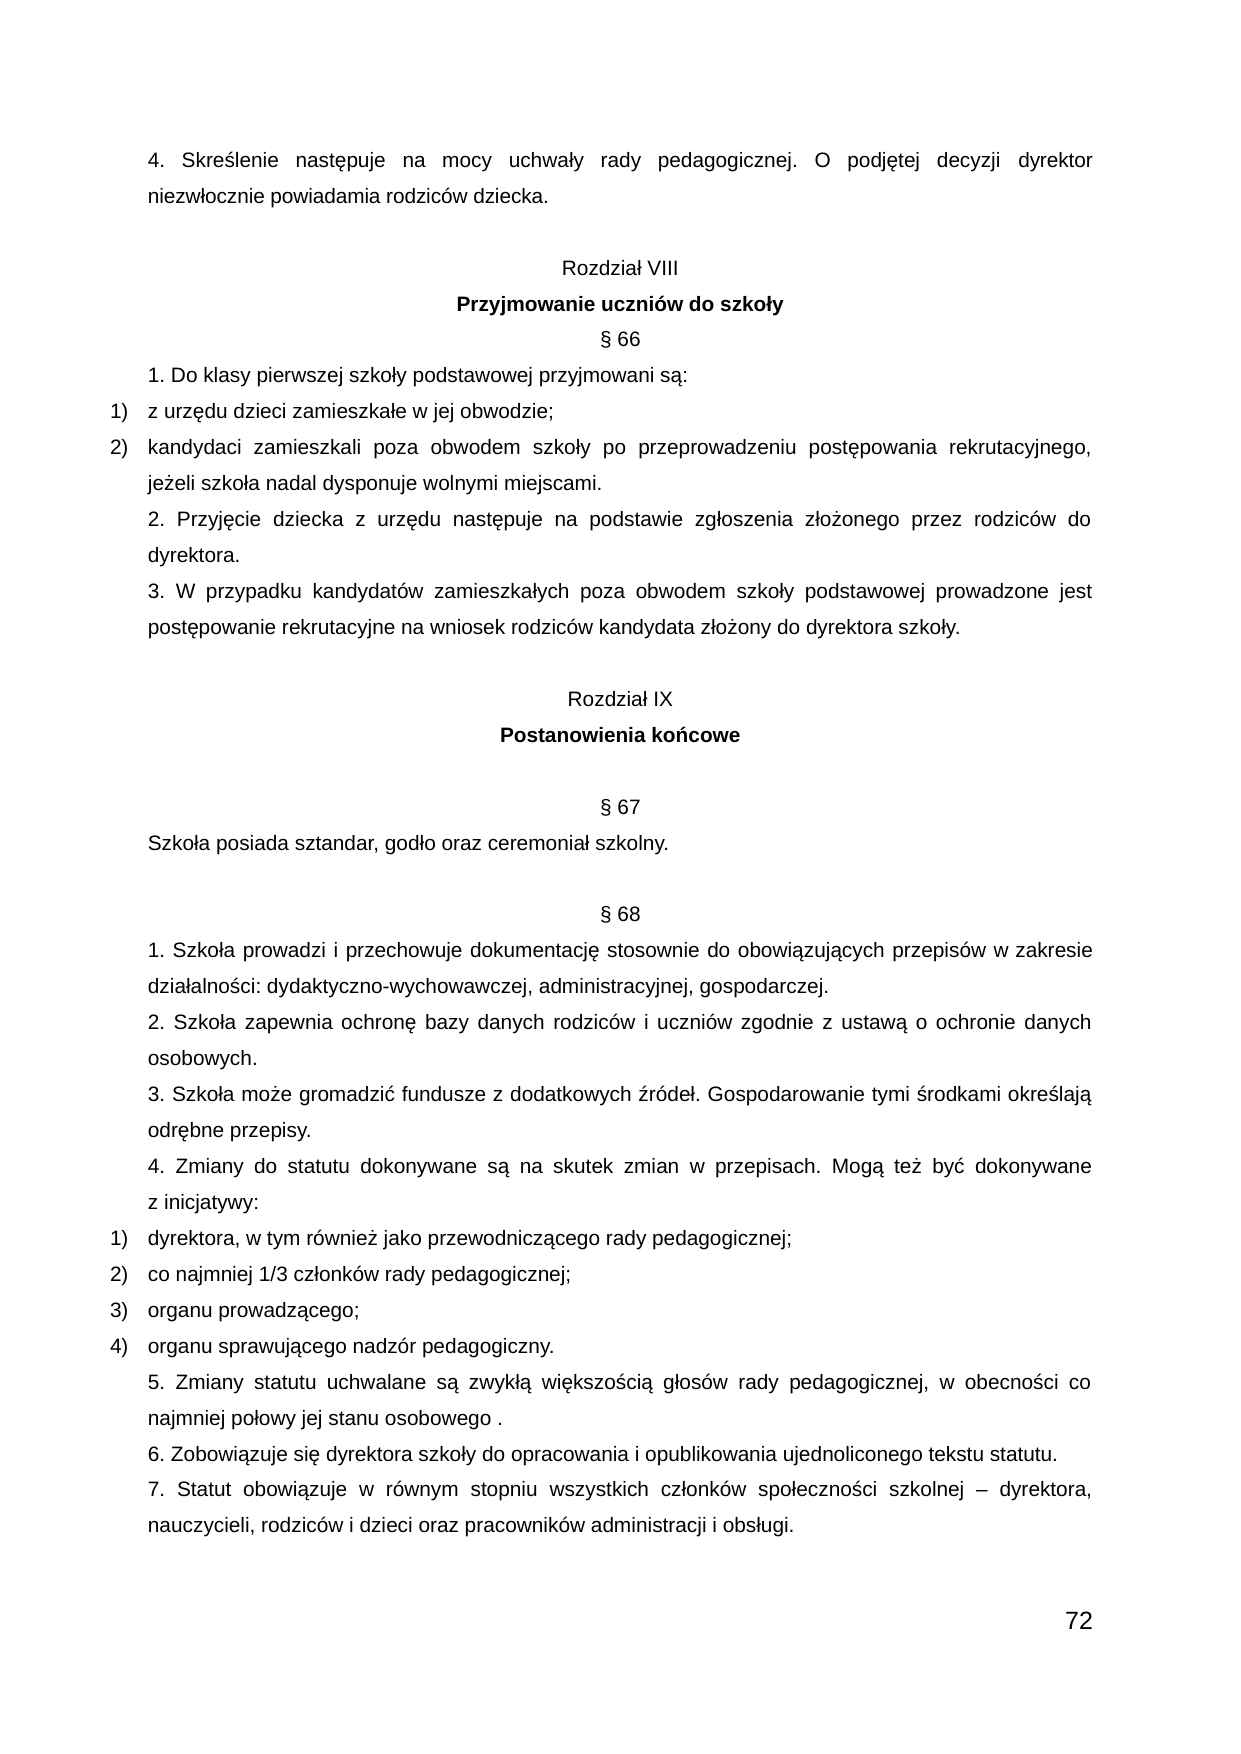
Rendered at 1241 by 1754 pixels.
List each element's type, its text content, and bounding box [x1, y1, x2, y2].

list z urzędu dzieci zamieszkałe w jej obwodzie; [110, 399, 1093, 423]
text § 66 [148, 327, 1093, 351]
text Postanowienia końcowe [148, 723, 1093, 747]
text 6. Zobowiązuje się dyrektora szkoły do opracowania i opublikowania ujednoliconego tekstu statutu. [148, 1441, 1093, 1465]
list organu sprawującego nadzór pedagogiczny. [110, 1333, 1093, 1357]
text 3. Szkoła może gromadzić fundusze z dodatkowych źródeł. Gospodarowanie tymi środkami określają odrębne przepisy. [148, 1082, 1093, 1142]
text 3. W przypadku kandydatów zamieszkałych poza obwodem szkoły podstawowej prowadzone jest postępowanie rekrutacyjne na wniosek rodziców kandydata złożony do dyrektora szkoły. [148, 579, 1093, 639]
text 2. Przyjęcie dziecka z urzędu następuje na podstawie zgłoszenia złożonego przez rodziców do dyrektora. [148, 507, 1093, 567]
text Szkoła posiada sztandar, godło oraz ceremoniał szkolny. [148, 830, 1093, 854]
text 1. Szkoła prowadzi i przechowuje dokumentację stosownie do obowiązujących przepisów w zakresie działalności: dydaktyczno-wychowawczej, administracyjnej, gospodarczej. [148, 938, 1093, 998]
text Rozdział IX [148, 687, 1093, 711]
text § 67 [148, 794, 1093, 818]
text 2. Szkoła zapewnia ochronę bazy danych rodziców i uczniów zgodnie z ustawą o ochronie danych osobowych. [148, 1010, 1093, 1070]
text Przyjmowanie uczniów do szkoły [148, 291, 1093, 315]
text 7. Statut obowiązuje w równym stopniu wszystkich członków społeczności szkolnej – dyrektora, nauczycieli, rodziców i dzieci oraz pracowników administracji i obsługi. [148, 1477, 1093, 1537]
text 4. Zmiany do statutu dokonywane są na skutek zmian w przepisach. Mogą też być dokonywane z inicjatywy: [148, 1154, 1093, 1214]
list kandydaci zamieszkali poza obwodem szkoły po przeprowadzeniu postępowania rekrutacyjnego, jeżeli szkoła nadal dysponuje wolnymi miejscami. [110, 435, 1093, 495]
list dyrektora, w tym również jako przewodniczącego rady pedagogicznej; [110, 1226, 1093, 1250]
list organu prowadzącego; [110, 1298, 1093, 1322]
text 5. Zmiany statutu uchwalane są zwykłą większością głosów rady pedagogicznej, w obecności co najmniej połowy jej stanu osobowego . [148, 1369, 1093, 1429]
text Rozdział VIII [148, 255, 1093, 279]
list co najmniej 1/3 członków rady pedagogicznej; [110, 1262, 1093, 1286]
text § 68 [148, 902, 1093, 926]
text 4. Skreślenie następuje na mocy uchwały rady pedagogicznej. O podjętej decyzji dyrektor niezwłocznie powiadamia rodziców dziecka. [148, 148, 1093, 207]
text 1. Do klasy pierwszej szkoły podstawowej przyjmowani są: [148, 363, 1093, 387]
